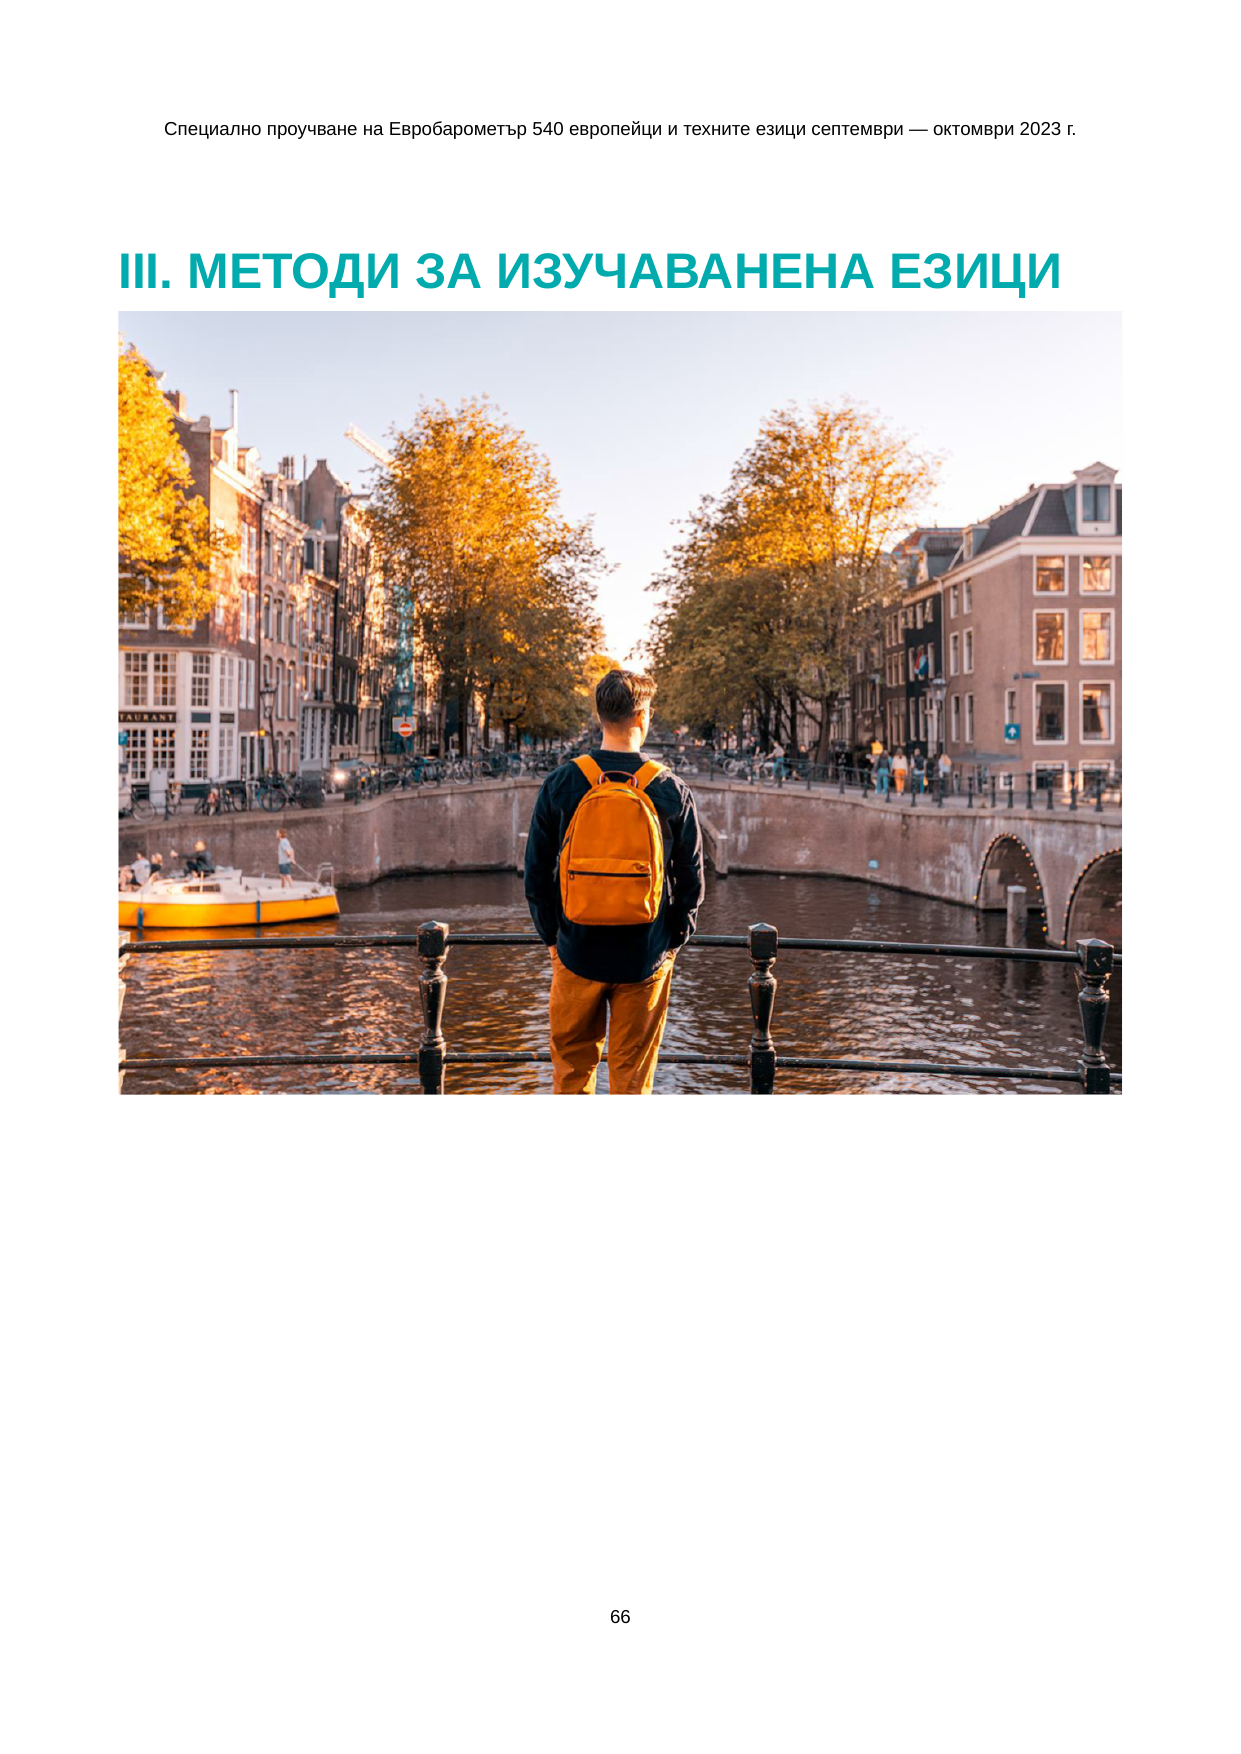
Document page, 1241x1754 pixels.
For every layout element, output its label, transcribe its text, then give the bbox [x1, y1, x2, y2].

picture [118, 311, 1123, 1095]
subtitle III. МЕТОДИ ЗА ИЗУЧАВАНЕНА ЕЗИЦИ [118, 241, 1122, 299]
